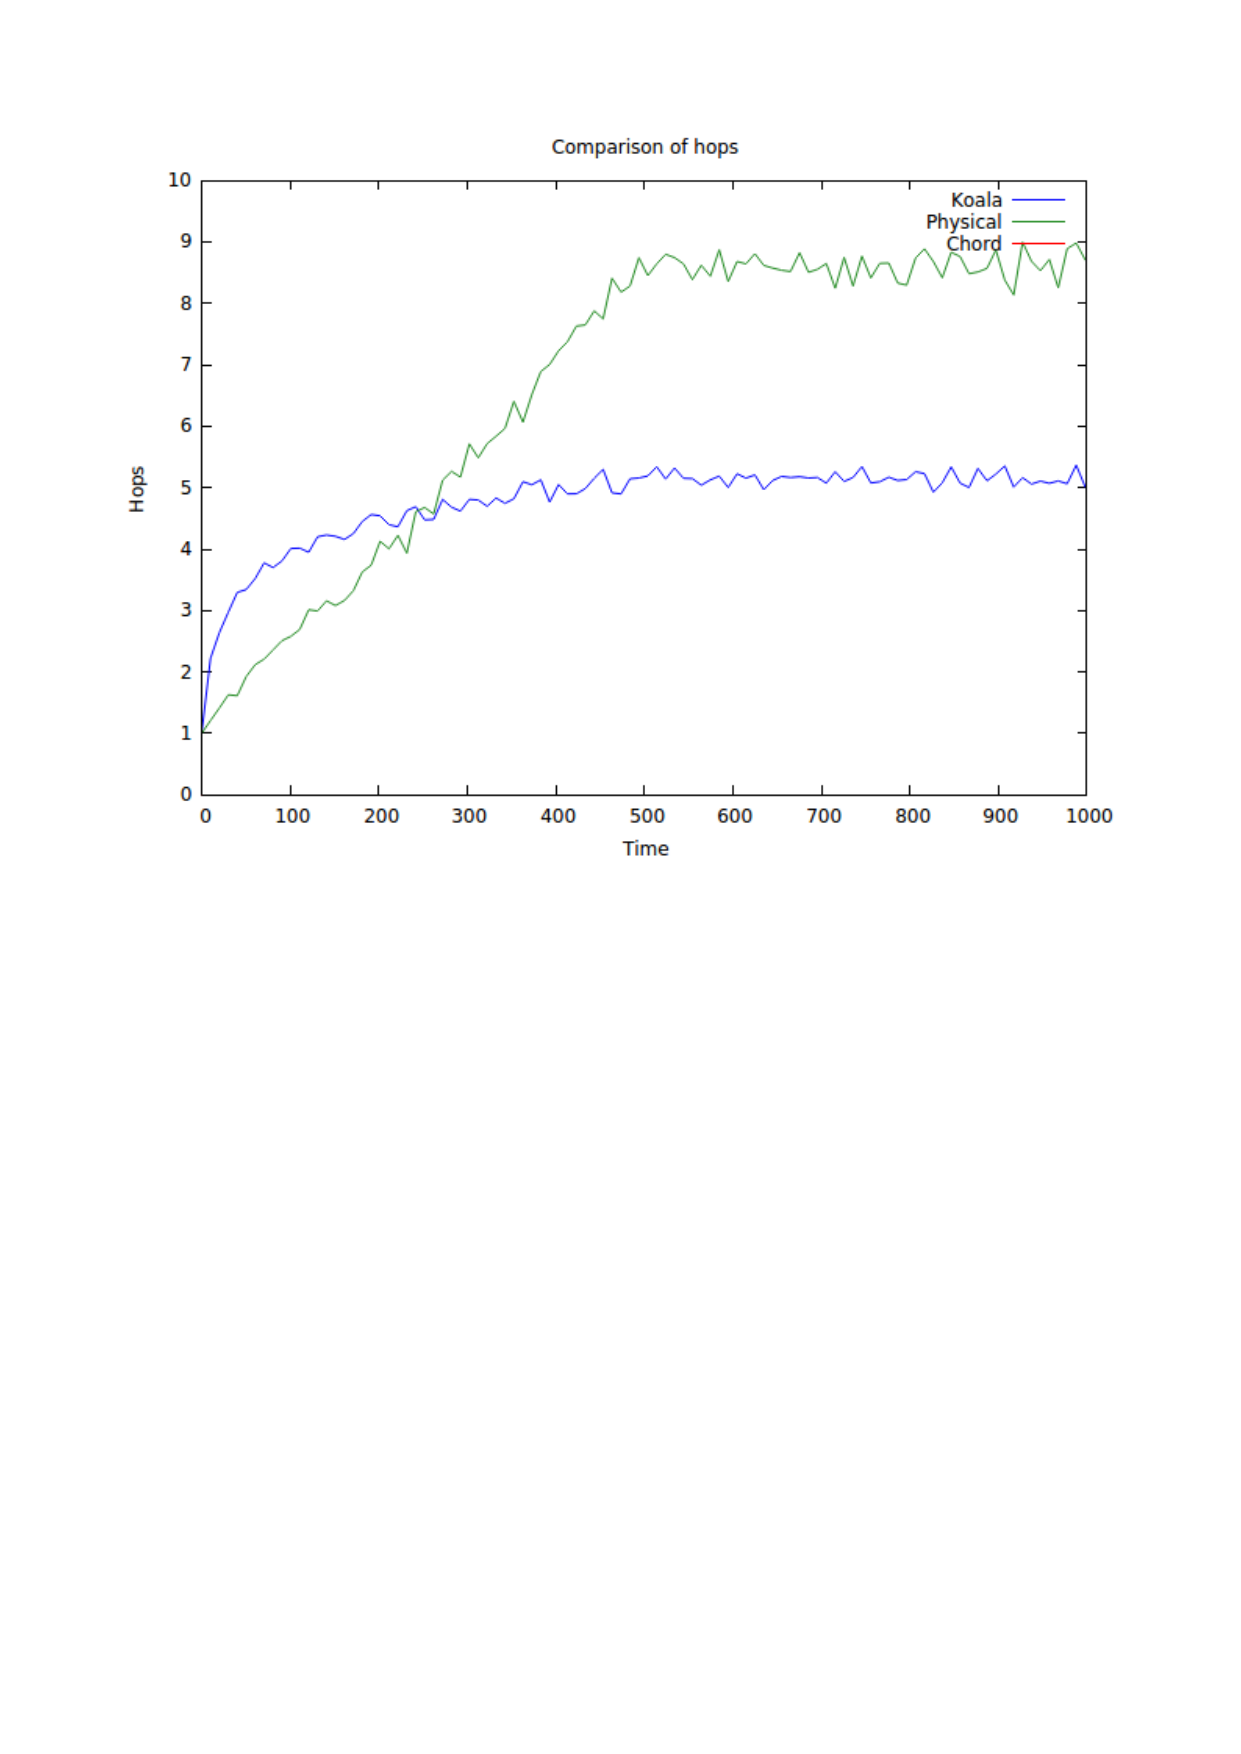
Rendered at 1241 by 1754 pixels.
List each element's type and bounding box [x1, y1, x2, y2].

picture [123, 118, 1117, 862]
